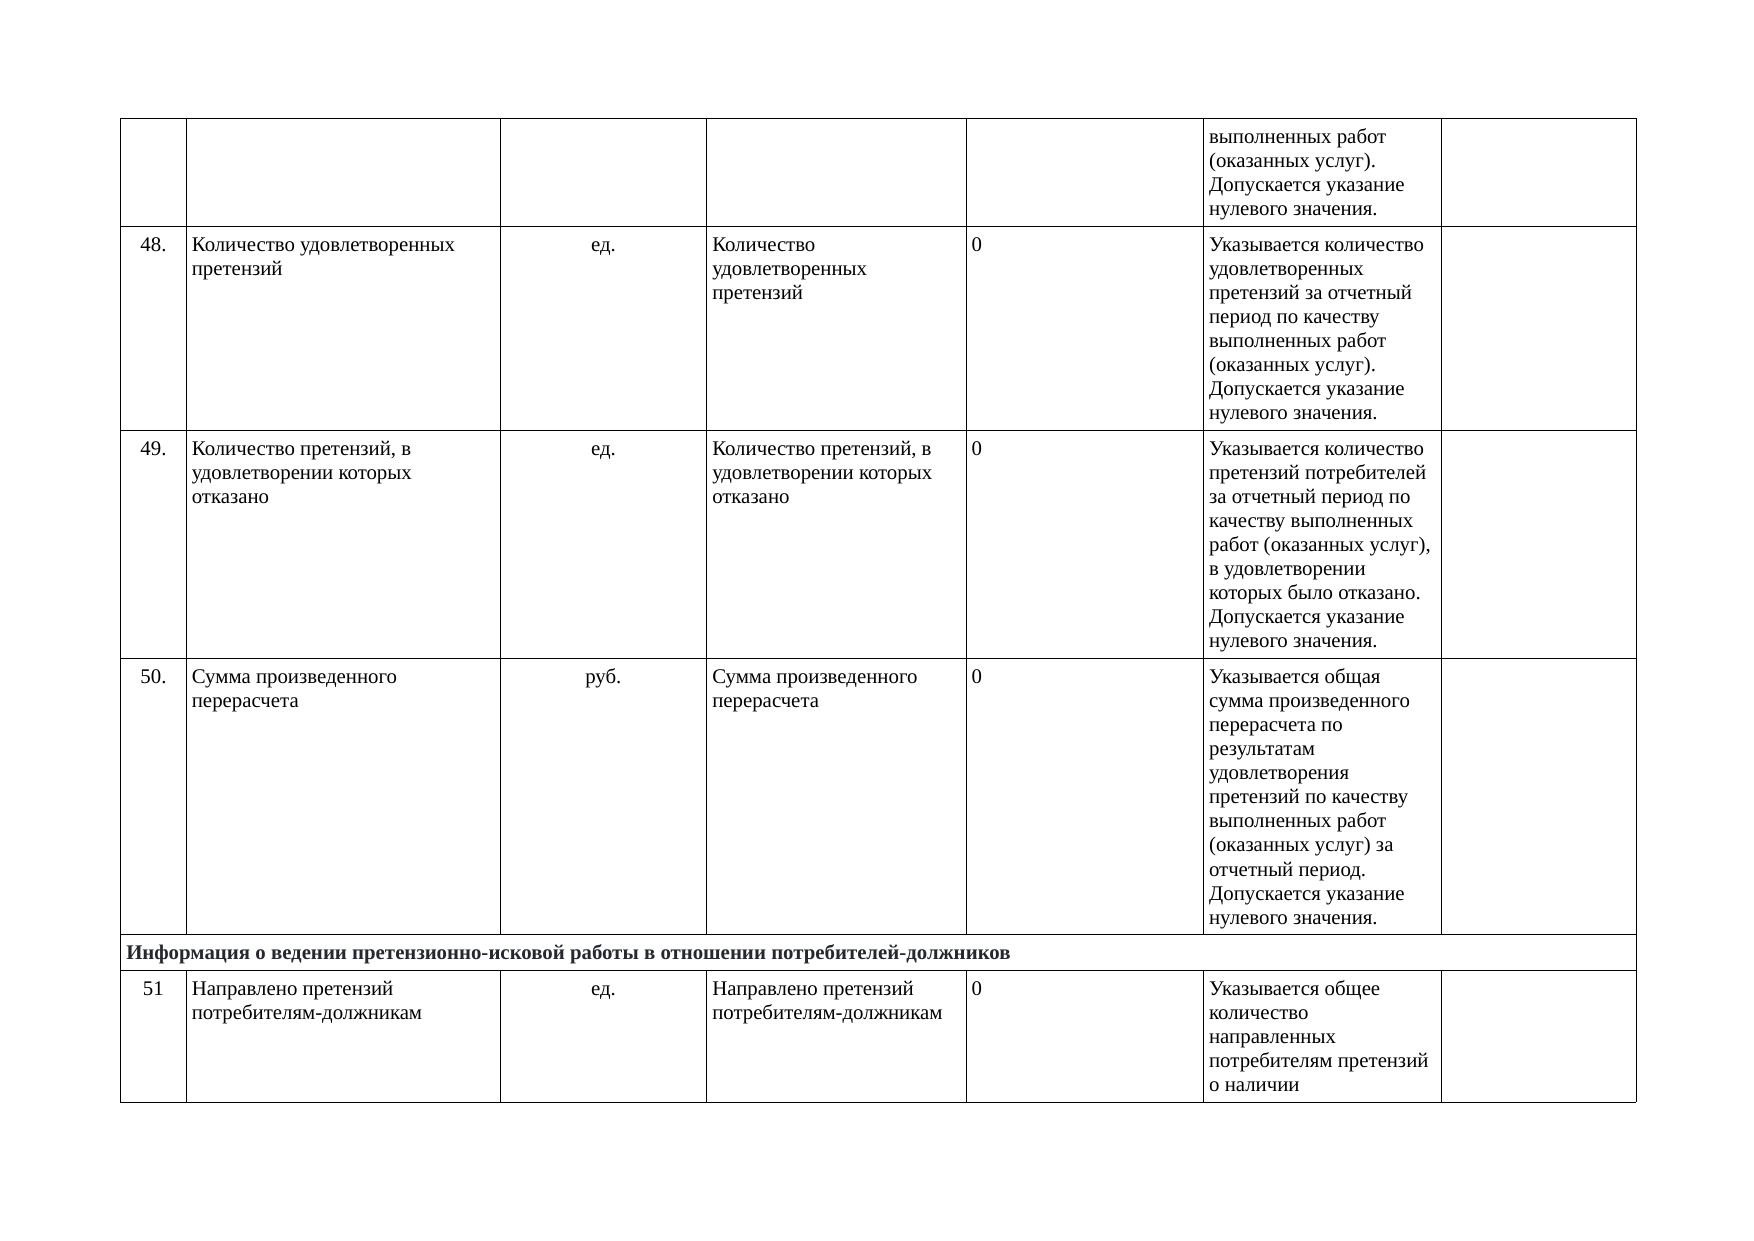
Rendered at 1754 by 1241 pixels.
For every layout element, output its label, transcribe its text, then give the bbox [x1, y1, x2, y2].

table_cell Сумма произведенного перерасчета [187, 659, 500, 934]
table_cell 48. [121, 227, 186, 430]
table_cell ед. [501, 431, 706, 658]
table_cell 0 [967, 659, 1203, 934]
table_cell выполненных работ (оказанных услуг). Допускается указание нулевого значения. [1204, 119, 1441, 226]
table_cell Количество удовлетворенных претензий [187, 227, 500, 430]
table_cell [967, 119, 1203, 226]
table_cell 0 [967, 971, 1203, 1102]
table_cell [121, 119, 186, 226]
table_cell 49. [121, 431, 186, 658]
table_cell [1442, 971, 1636, 1102]
table_cell Количество претензий, в удовлетворении которых отказано [187, 431, 500, 658]
table_cell Информация о ведении претензионно-исковой работы в отношении потребителей-должников [121, 935, 1636, 970]
table_cell [1442, 431, 1636, 658]
table_cell 0 [967, 431, 1203, 658]
table_cell руб. [501, 659, 706, 934]
table_cell ед. [501, 971, 706, 1102]
table_cell [501, 119, 706, 226]
table_cell [1442, 119, 1636, 226]
table_cell Количество удовлетворенных претензий [707, 227, 966, 430]
table_cell 51 [121, 971, 186, 1102]
table_cell Указывается общее количество направленных потребителям претензий о наличии [1204, 971, 1441, 1102]
table_cell 50. [121, 659, 186, 934]
table_cell Указывается общая сумма произведенного перерасчета по результатам удовлетворения претензий по качеству выполненных работ (оказанных услуг) за отчетный период. Допускается указание нулевого значения. [1204, 659, 1441, 934]
table_cell Направлено претензий потребителям-должникам [707, 971, 966, 1102]
table_cell Количество претензий, в удовлетворении которых отказано [707, 431, 966, 658]
table_cell [1442, 227, 1636, 430]
table_cell Направлено претензий потребителям-должникам [187, 971, 500, 1102]
table_cell Сумма произведенного перерасчета [707, 659, 966, 934]
table_cell [1442, 659, 1636, 934]
table_cell Указывается количество удовлетворенных претензий за отчетный период по качеству выполненных работ (оказанных услуг). Допускается указание нулевого значения. [1204, 227, 1441, 430]
table_cell [707, 119, 966, 226]
table_cell ед. [501, 227, 706, 430]
table_cell 0 [967, 227, 1203, 430]
table_cell Указывается количество претензий потребителей за отчетный период по качеству выполненных работ (оказанных услуг), в удовлетворении которых было отказано. Допускается указание нулевого значения. [1204, 431, 1441, 658]
table_cell [187, 119, 500, 226]
